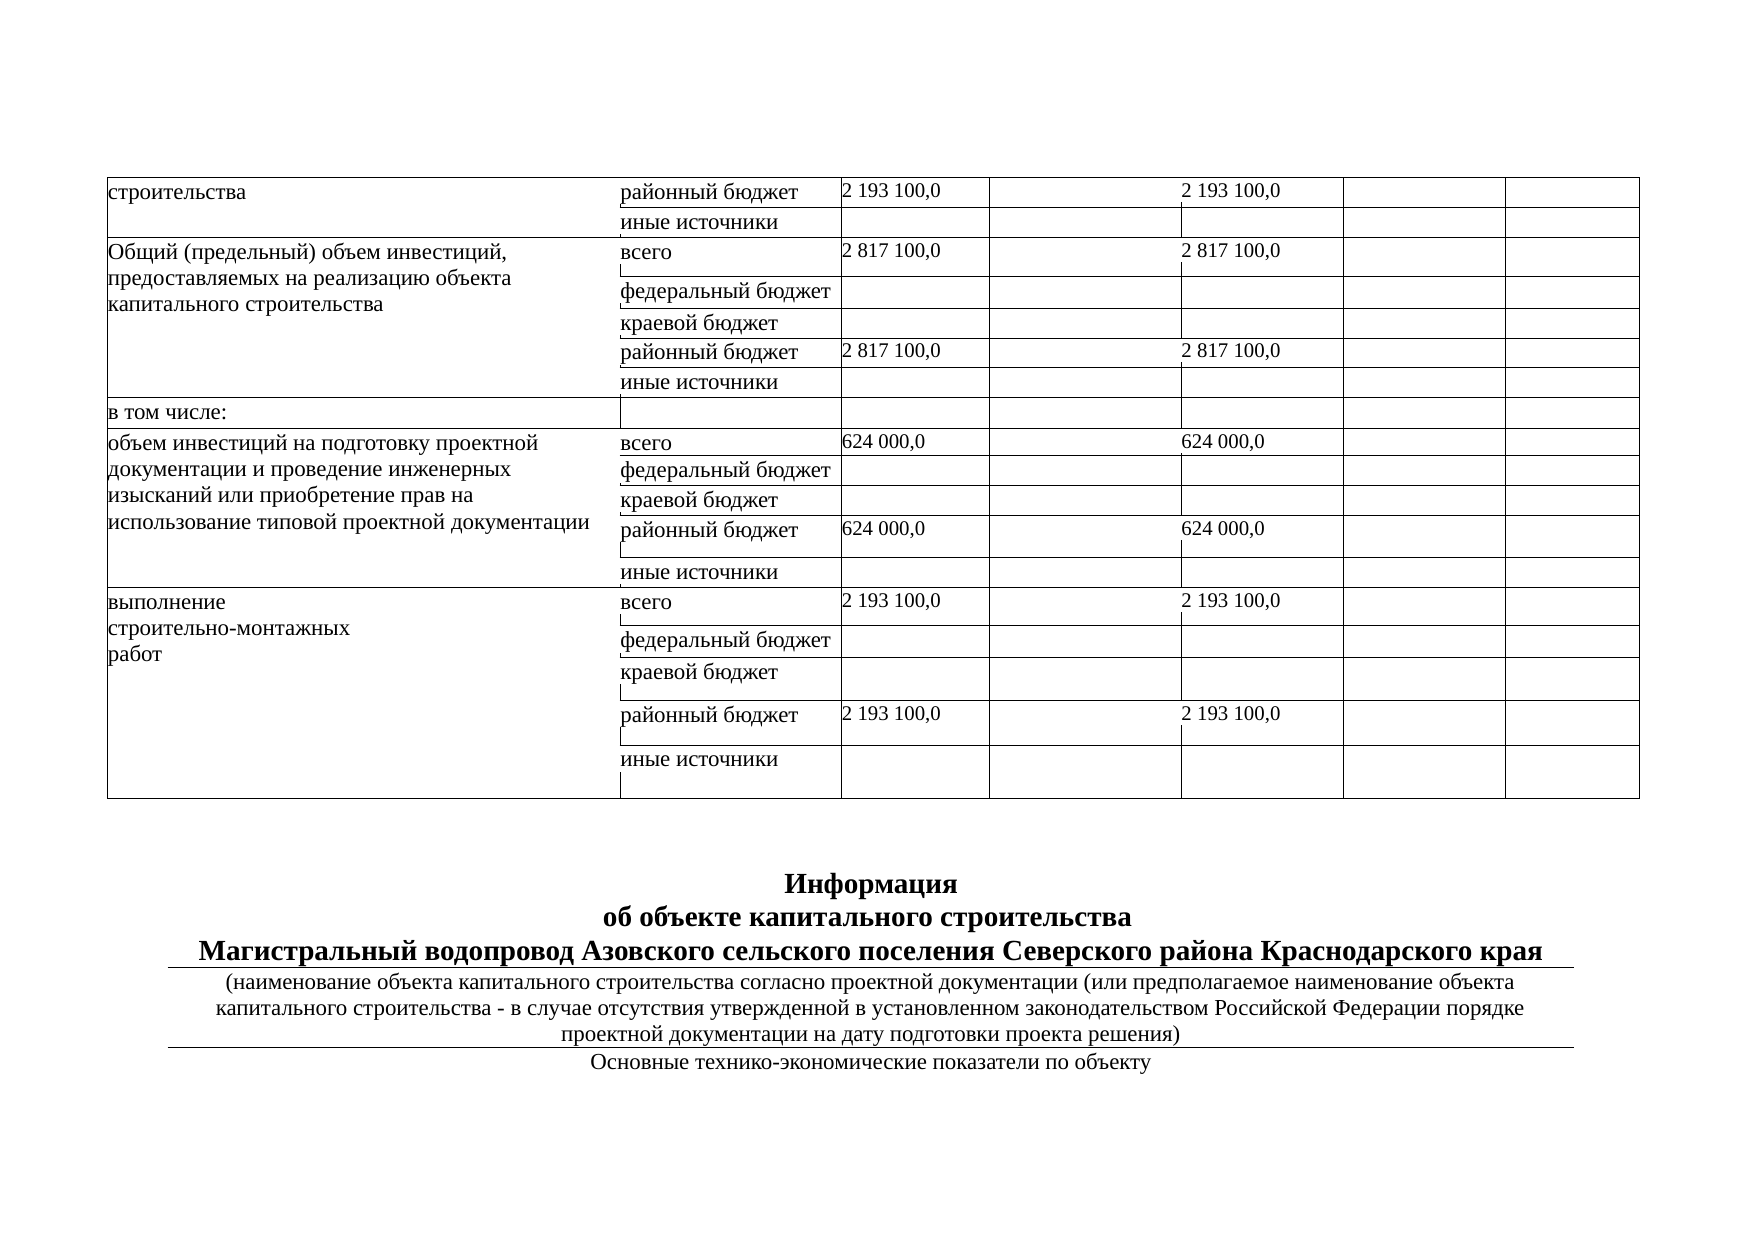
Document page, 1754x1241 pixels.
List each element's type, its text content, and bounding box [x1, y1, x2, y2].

table_cell [103, 397, 107, 428]
table_cell [842, 486, 989, 515]
table_cell [1182, 746, 1343, 798]
table_cell 624 000,0 [842, 516, 989, 557]
table_cell [1182, 277, 1343, 308]
table_cell Общий (предельный) объем инвестиций, предоставляемых на реализацию объекта капитального строительства [108, 238, 620, 397]
table_cell 2 817 100,0 [1182, 339, 1343, 367]
table_cell объем инвестиций на подготовку проектной документации и проведение инженерных изысканий или приобретение прав на использование типовой проектной документации [108, 429, 620, 587]
table_cell [103, 338, 107, 367]
table_cell [990, 588, 1181, 625]
table_cell [1344, 208, 1505, 237]
table_cell [1344, 746, 1505, 798]
table_cell [103, 177, 107, 207]
table_cell [1344, 516, 1505, 557]
table_cell 2 193 100,0 [842, 701, 989, 744]
table_cell [103, 207, 107, 237]
table_cell [1344, 486, 1505, 515]
table_cell [1344, 277, 1505, 308]
table_cell [1506, 368, 1639, 397]
table_cell [1182, 626, 1343, 657]
table_cell [842, 658, 989, 700]
table_cell 2 193 100,0 [1182, 178, 1343, 207]
table_cell [1506, 486, 1639, 515]
table_cell [1506, 238, 1639, 276]
table_cell [842, 398, 989, 428]
table_cell всего [621, 588, 841, 625]
table_cell [1506, 277, 1639, 308]
table_cell [1182, 309, 1343, 337]
table_cell всего [621, 429, 841, 455]
table_cell [990, 398, 1181, 428]
table_cell [103, 485, 107, 515]
table_cell [1506, 626, 1639, 657]
table_cell [990, 309, 1181, 337]
table_cell выполнение строительно-монтажных работ [108, 588, 620, 798]
table_cell 624 000,0 [1182, 516, 1343, 557]
table_cell [1182, 456, 1343, 485]
table_cell [104, 967, 118, 1047]
table_cell [1506, 309, 1639, 337]
table_cell строительства [108, 178, 620, 237]
table_cell федеральный бюджет [621, 626, 841, 657]
table_cell [1344, 429, 1505, 455]
table_cell иные источники [621, 368, 841, 397]
table_cell [1506, 178, 1639, 207]
table_cell [1182, 658, 1343, 700]
table_cell [1506, 429, 1639, 455]
table_cell [118, 967, 167, 1047]
table_cell 2 817 100,0 [842, 339, 989, 367]
table_cell [1344, 588, 1505, 625]
table_cell [842, 208, 989, 237]
table_cell районный бюджет [621, 516, 841, 557]
table_cell районный бюджет [621, 178, 841, 207]
table_cell [1574, 933, 1625, 967]
table_cell [842, 277, 989, 308]
table_cell [990, 658, 1181, 700]
table_cell [1506, 558, 1639, 587]
table_cell [1506, 746, 1639, 798]
table_cell [104, 933, 118, 967]
table_cell 2 193 100,0 [842, 588, 989, 625]
table_cell [1344, 178, 1505, 207]
table_cell [1182, 558, 1343, 587]
table_cell иные источники [621, 558, 841, 587]
table_cell Магистральный водопровод Азовского сельского поселения Северского района Краснодарского края [168, 933, 1574, 967]
table_cell [990, 208, 1181, 237]
table_cell [842, 456, 989, 485]
table_cell [103, 745, 107, 798]
table_cell [621, 398, 841, 428]
table_cell [990, 277, 1181, 308]
table_cell [1344, 368, 1505, 397]
table_cell [990, 746, 1181, 798]
table_cell в том числе: [108, 398, 620, 428]
table_cell краевой бюджет [621, 658, 841, 700]
table_cell [990, 626, 1181, 657]
table_cell [1182, 208, 1343, 237]
table_cell [1506, 516, 1639, 557]
table_cell федеральный бюджет [621, 456, 841, 485]
table_cell 624 000,0 [1182, 429, 1343, 455]
table_cell [104, 1047, 118, 1101]
table_cell [103, 625, 107, 657]
table_cell [1344, 626, 1505, 657]
table_cell [1344, 456, 1505, 485]
table_cell [1506, 398, 1639, 428]
table_cell 2 817 100,0 [1182, 238, 1343, 276]
table_cell иные источники [621, 746, 841, 798]
table_cell краевой бюджет [621, 486, 841, 515]
table_cell [103, 308, 107, 337]
table_cell [103, 455, 107, 485]
table_cell 2 193 100,0 [1182, 701, 1343, 744]
table_cell 2 193 100,0 [842, 178, 989, 207]
table_cell [1344, 398, 1505, 428]
table_header [118, 866, 167, 933]
table_cell [103, 276, 107, 308]
table_cell федеральный бюджет [621, 277, 841, 308]
table_cell [990, 238, 1181, 276]
table_cell [118, 1047, 167, 1101]
table_header Информация об объекте капитального строительства [168, 866, 1574, 933]
table_cell [990, 339, 1181, 367]
table_cell [1506, 588, 1639, 625]
table_cell [1344, 309, 1505, 337]
table_cell [1344, 238, 1505, 276]
table_cell [1574, 967, 1625, 1047]
table_cell [990, 368, 1181, 397]
table_cell [1506, 339, 1639, 367]
table_cell [1182, 368, 1343, 397]
table_cell всего [621, 238, 841, 276]
table_cell [990, 558, 1181, 587]
table_cell Основные технико-экономические показатели по объекту [168, 1048, 1574, 1101]
table_cell [1344, 701, 1505, 744]
table_cell [1344, 658, 1505, 700]
table_cell [1506, 456, 1639, 485]
table_cell [990, 516, 1181, 557]
table_cell [842, 309, 989, 337]
table_cell [103, 657, 107, 700]
table_cell [1574, 1047, 1625, 1101]
table_cell 624 000,0 [842, 429, 989, 455]
table_cell [1344, 558, 1505, 587]
table_cell [1182, 398, 1343, 428]
table_cell [842, 746, 989, 798]
table_cell [990, 429, 1181, 455]
table_cell [842, 626, 989, 657]
table_cell районный бюджет [621, 339, 841, 367]
table_cell [103, 367, 107, 397]
table_cell [1344, 339, 1505, 367]
table_cell [842, 368, 989, 397]
table_cell [1506, 701, 1639, 744]
table_cell 2 193 100,0 [1182, 588, 1343, 625]
table_cell [103, 557, 107, 587]
table_cell [990, 178, 1181, 207]
table_header [1574, 866, 1625, 933]
table_cell [842, 558, 989, 587]
table_cell [103, 700, 107, 744]
table_header [104, 866, 118, 933]
table_cell [118, 933, 167, 967]
table_cell [1506, 208, 1639, 237]
table_cell [990, 701, 1181, 744]
table_cell [990, 486, 1181, 515]
table_cell краевой бюджет [621, 309, 841, 337]
table_cell [103, 587, 107, 625]
table_cell [103, 237, 107, 276]
table_cell [990, 456, 1181, 485]
table_cell [103, 515, 107, 557]
table_cell [103, 428, 107, 455]
table_cell 2 817 100,0 [842, 238, 989, 276]
table_cell [1506, 658, 1639, 700]
table_cell иные источники [621, 208, 841, 237]
table_cell [1182, 486, 1343, 515]
table_cell районный бюджет [621, 701, 841, 744]
